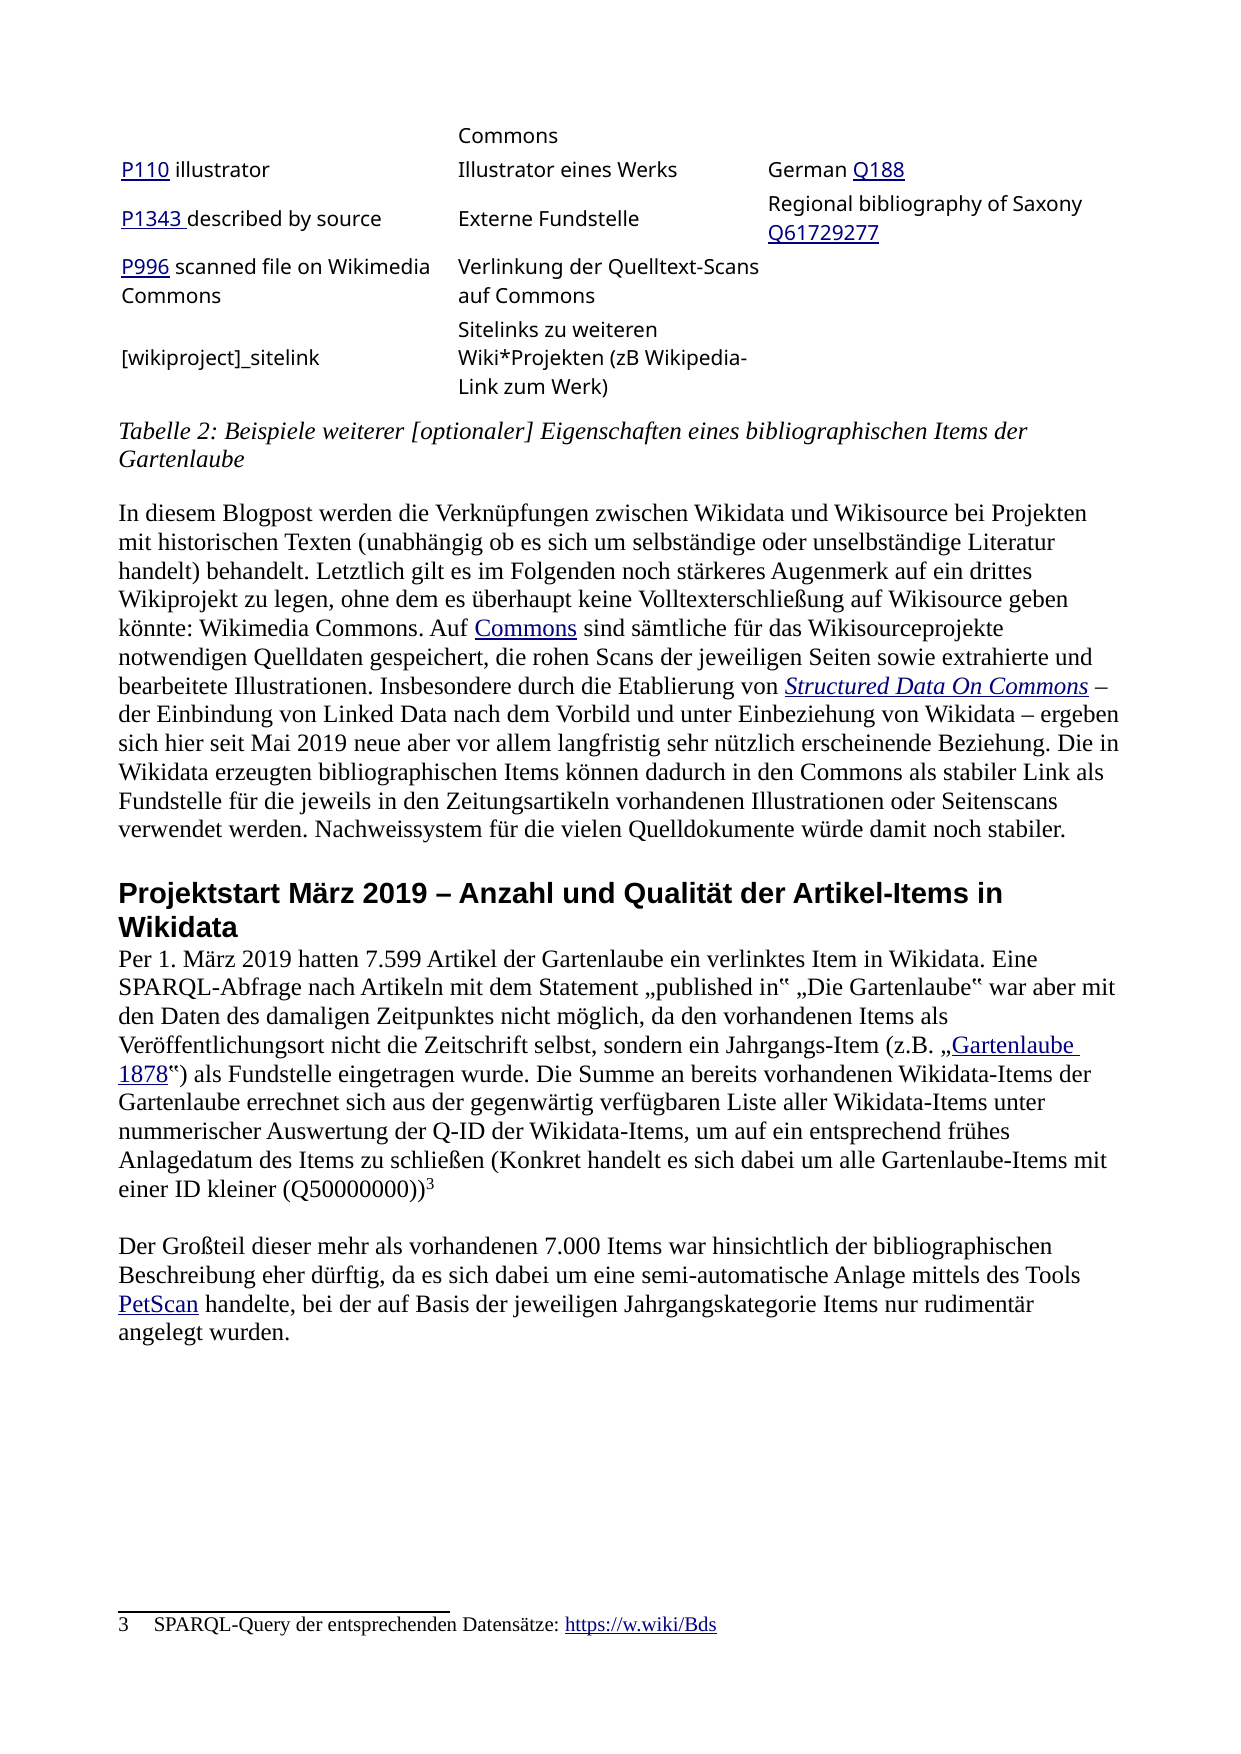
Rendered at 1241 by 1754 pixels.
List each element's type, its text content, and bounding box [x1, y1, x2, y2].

table_cell Illustrator eines Werks [455, 153, 765, 187]
text Tabelle 2: Beispiele weiterer [optionaler] Eigenschaften eines bibliographischen Items der Gartenlaube [118, 416, 1122, 473]
table_cell Externe Fundstelle [455, 187, 765, 249]
table_cell Verlinkung der Quelltext-Scans auf Commons [455, 249, 765, 312]
text Per 1. März 2019 hatten 7.599 Artikel der Gartenlaube ein verlinktes Item in Wikidata. Eine SPARQL-Abfrage nach Artikeln mit dem Statement „published in‟ „Die Gartenlaube‟ war aber mit den Daten des damaligen Zeitpunktes nicht möglich, da den vorhandenen Items als Veröffentlichungsort nicht die Zeitschrift selbst, sondern ein Jahrgangs-Item (z.B. „Gartenlaube 1878‟) als Fundstelle eingetragen wurde. Die Summe an bereits vorhandenen Wikidata-Items der Gartenlaube errechnet sich aus der gegenwärtig verfügbaren Liste aller Wikidata-Items unter nummerischer Auswertung der Q-ID der Wikidata-Items, um auf ein entsprechend frühes Anlagedatum des Items zu schließen (Konkret handelt es sich dabei um alle Gartenlaube-Items mit einer ID kleiner (Q50000000)) [118, 944, 1122, 1202]
table_cell [765, 312, 1122, 403]
table_cell Commons [455, 118, 765, 152]
text In diesem Blogpost werden die Verknüpfungen zwischen Wikidata und Wikisource bei Projekten mit historischen Texten (unabhängig ob es sich um selbständige oder unselbständige Literatur handelt) behandelt. Letztlich gilt es im Folgenden noch stärkeres Augenmerk auf ein drittes Wikiprojekt zu legen, ohne dem es überhaupt keine Volltexterschließung auf Wikisource geben könnte: Wikimedia Commons. Auf Commons sind sämtliche für das Wikisourceprojekte notwendigen Quelldaten gespeichert, die rohen Scans der jeweiligen Seiten sowie extrahierte und bearbeitete Illustrationen. Insbesondere durch die Etablierung von Structured Data On Commons – der Einbindung von Linked Data nach dem Vorbild und unter Einbeziehung von Wikidata – ergeben sich hier seit Mai 2019 neue aber vor allem langfristig sehr nützlich erscheinende Beziehung. Die in Wikidata erzeugten bibliographischen Items können dadurch in den Commons als stabiler Link als Fundstelle für die jeweils in den Zeitungsartikeln vorhandenen Illustrationen oder Seitenscans verwendet werden. Nachweissystem für die vielen Quelldokumente würde damit noch stabiler. [118, 498, 1122, 843]
table_cell German Q188 [765, 153, 1122, 187]
table_cell [765, 118, 1122, 152]
text Der Großteil dieser mehr als vorhandenen 7.000 Items war hinsichtlich der bibliographischen Beschreibung eher dürftig, da es sich dabei um eine semi-automatische Anlage mittels des Tools PetScan handelte, bei der auf Basis der jeweiligen Jahrgangskategorie Items nur rudimentär angelegt wurden. [118, 1231, 1122, 1346]
table_cell [wikiproject]_sitelink [118, 312, 455, 403]
table_cell Sitelinks zu weiteren Wiki*Projekten (zB Wikipedia-Link zum Werk) [455, 312, 765, 403]
table_cell [765, 249, 1122, 312]
table_cell [118, 118, 455, 152]
table_cell P110 illustrator [118, 153, 455, 187]
table_cell Regional bibliography of Saxony Q61729277 [765, 187, 1122, 249]
subtitle Projektstart März 2019 – Anzahl und Qualität der Artikel-Items in Wikidata [118, 877, 1122, 944]
table_cell P1343 described by source [118, 187, 455, 249]
text SPARQL-Query der entsprechenden Datensätze: https://w.wiki/Bds [118, 1612, 1122, 1636]
table_cell P996 scanned file on Wikimedia Commons [118, 249, 455, 312]
